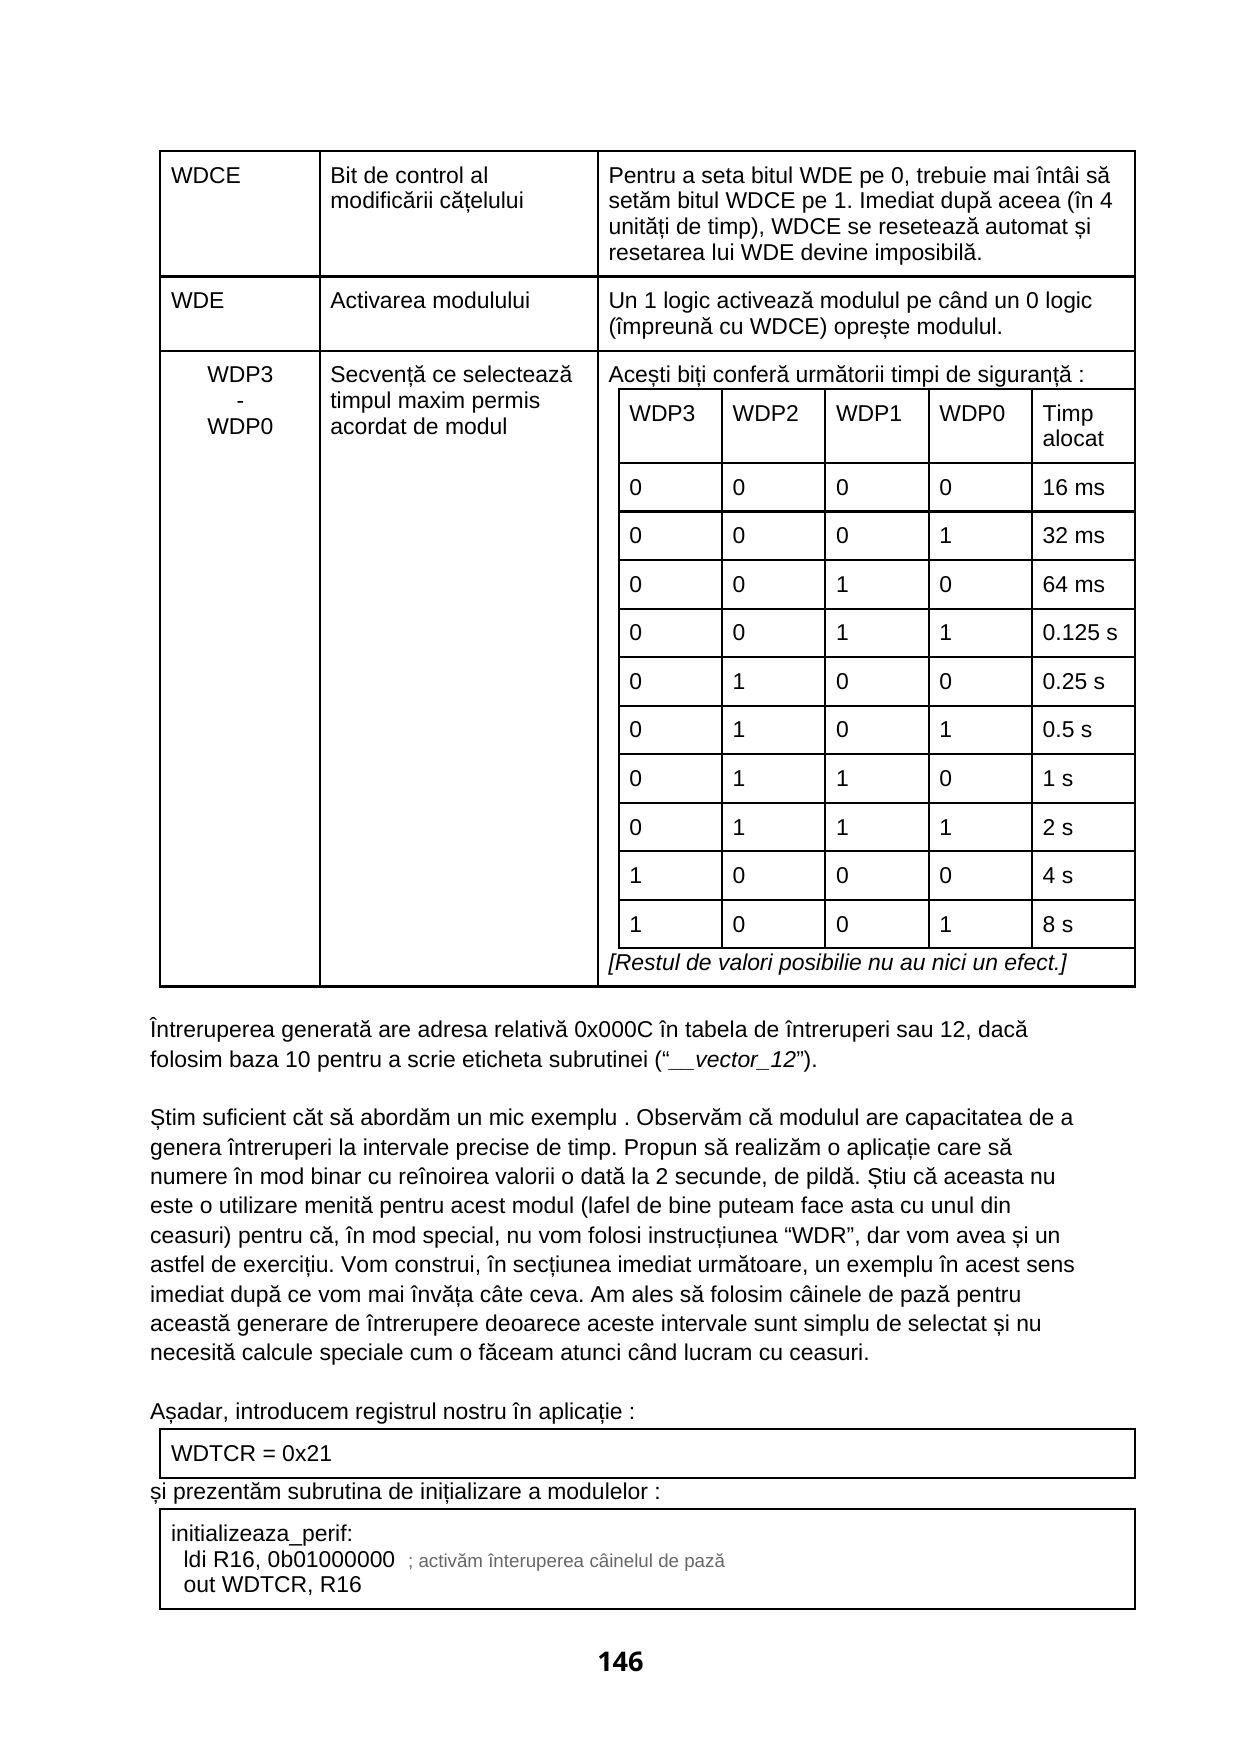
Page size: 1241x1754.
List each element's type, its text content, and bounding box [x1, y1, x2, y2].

table_cell 1 [930, 610, 1031, 656]
table_cell 1 [826, 561, 928, 607]
table_header Timp alocat [1033, 390, 1134, 462]
table_cell 1 [723, 755, 824, 802]
table_cell 1 [826, 804, 928, 850]
table_cell 0.25 s [1033, 658, 1134, 704]
table_cell 8 s [1033, 901, 1134, 947]
table_cell 0 [620, 755, 721, 802]
table_header WDTCR = 0x21 [161, 1430, 1134, 1477]
table_cell 0 [620, 804, 721, 850]
table_header WDP1 [826, 390, 928, 462]
text Întreruperea generată are adresa relativă 0x000C în tabela de întreruperi sau 12, dacă folosim baza 10 pentru a scrie eticheta subrutinei (“__vector_12”). [150, 1017, 1091, 1072]
table_cell Pentru a seta bitul WDE pe 0, trebuie mai întâi să setăm bitul WDCE pe 1. Imediat după aceea (în 4 unități de timp), WDCE se resetează automat și resetarea lui WDE devine imposibilă. [599, 152, 1134, 275]
table_cell Activarea modulului [321, 278, 597, 349]
table_cell 0 [723, 852, 824, 899]
table_cell 0 [930, 464, 1031, 510]
table_header WDP0 [930, 390, 1031, 462]
table_cell Acești biți conferă următorii timpi de siguranță : [Restul de valori posibilie nu au nici un efect.] [599, 352, 1134, 985]
table_cell 0 [826, 513, 928, 559]
table_cell 0 [723, 464, 824, 510]
table_cell 0 [826, 464, 928, 510]
table_cell 64 ms [1033, 561, 1134, 607]
table_cell WDP3 - WDP0 [161, 352, 319, 985]
table_cell 0 [723, 610, 824, 656]
table_cell 0 [620, 464, 721, 510]
table_cell 0 [826, 852, 928, 899]
table_cell 0 [930, 658, 1031, 704]
table_cell 1 [723, 658, 824, 704]
table_header initializeaza_perif: ldi R16, 0b01000000 ; activăm înteruperea câinelul de pază out WDTCR, R16 [161, 1510, 1134, 1608]
table_cell 0 [620, 561, 721, 607]
table_cell 0 [930, 755, 1031, 802]
table_cell 0 [826, 901, 928, 947]
table_cell 2 s [1033, 804, 1134, 850]
table_cell 1 [930, 804, 1031, 850]
table_cell 0 [620, 610, 721, 656]
text Știm suficient căt să abordăm un mic exemplu . Observăm că modulul are capacitatea de a genera întreruperi la intervale precise de timp. Propun să realizăm o aplicație care să numere în mod binar cu reînoirea valorii o dată la 2 secunde, de pildă. Știu că aceasta nu este o utilizare menită pentru acest modul (lafel de bine puteam face asta cu unul din ceasuri) pentru că, în mod special, nu vom folosi instrucțiunea “WDR”, dar vom avea și un astfel de exercițiu. Vom construi, în secțiunea imediat următoare, un exemplu în acest sens imediat după ce vom mai învăța câte ceva. Am ales să folosim câinele de pază pentru această generare de întrerupere deoarece aceste intervale sunt simplu de selectat și nu necesită calcule speciale cum o făceam atunci când lucram cu ceasuri. [150, 1105, 1091, 1366]
text și prezentăm subrutina de inițializare a modulelor : [150, 1479, 1091, 1504]
table_header WDP3 [620, 390, 721, 462]
table_header WDP2 [723, 390, 824, 462]
table_cell 32 ms [1033, 513, 1134, 559]
table_cell 0 [930, 561, 1031, 607]
table_cell 0 [723, 901, 824, 947]
table_cell 1 [620, 901, 721, 947]
table_cell 1 [723, 804, 824, 850]
table_cell WDE [161, 278, 319, 349]
table_cell Un 1 logic activează modulul pe când un 0 logic (împreună cu WDCE) oprește modulul. [599, 278, 1134, 349]
table_cell 16 ms [1033, 464, 1134, 510]
table_cell 0 [826, 707, 928, 753]
table_cell 0 [620, 658, 721, 704]
table_cell 1 [826, 610, 928, 656]
text Așadar, introducem registrul nostru în aplicație : [150, 1399, 1091, 1424]
table_cell 1 s [1033, 755, 1134, 802]
table_cell 0 [620, 707, 721, 753]
table_cell WDCE [161, 152, 319, 275]
table_cell 1 [930, 513, 1031, 559]
table_cell 4 s [1033, 852, 1134, 899]
table_cell Secvență ce selectează timpul maxim permis acordat de modul [321, 352, 597, 985]
table_cell 0 [930, 852, 1031, 899]
table_cell 0 [826, 658, 928, 704]
table_cell Bit de control al modificării cățelului [321, 152, 597, 275]
table_cell 0 [723, 561, 824, 607]
table_cell 1 [930, 901, 1031, 947]
table_cell 0.5 s [1033, 707, 1134, 753]
table_cell 1 [723, 707, 824, 753]
table_cell 1 [620, 852, 721, 899]
table_cell 0.125 s [1033, 610, 1134, 656]
table_cell 0 [620, 513, 721, 559]
table_cell 0 [723, 513, 824, 559]
table_cell 1 [930, 707, 1031, 753]
table_cell 1 [826, 755, 928, 802]
